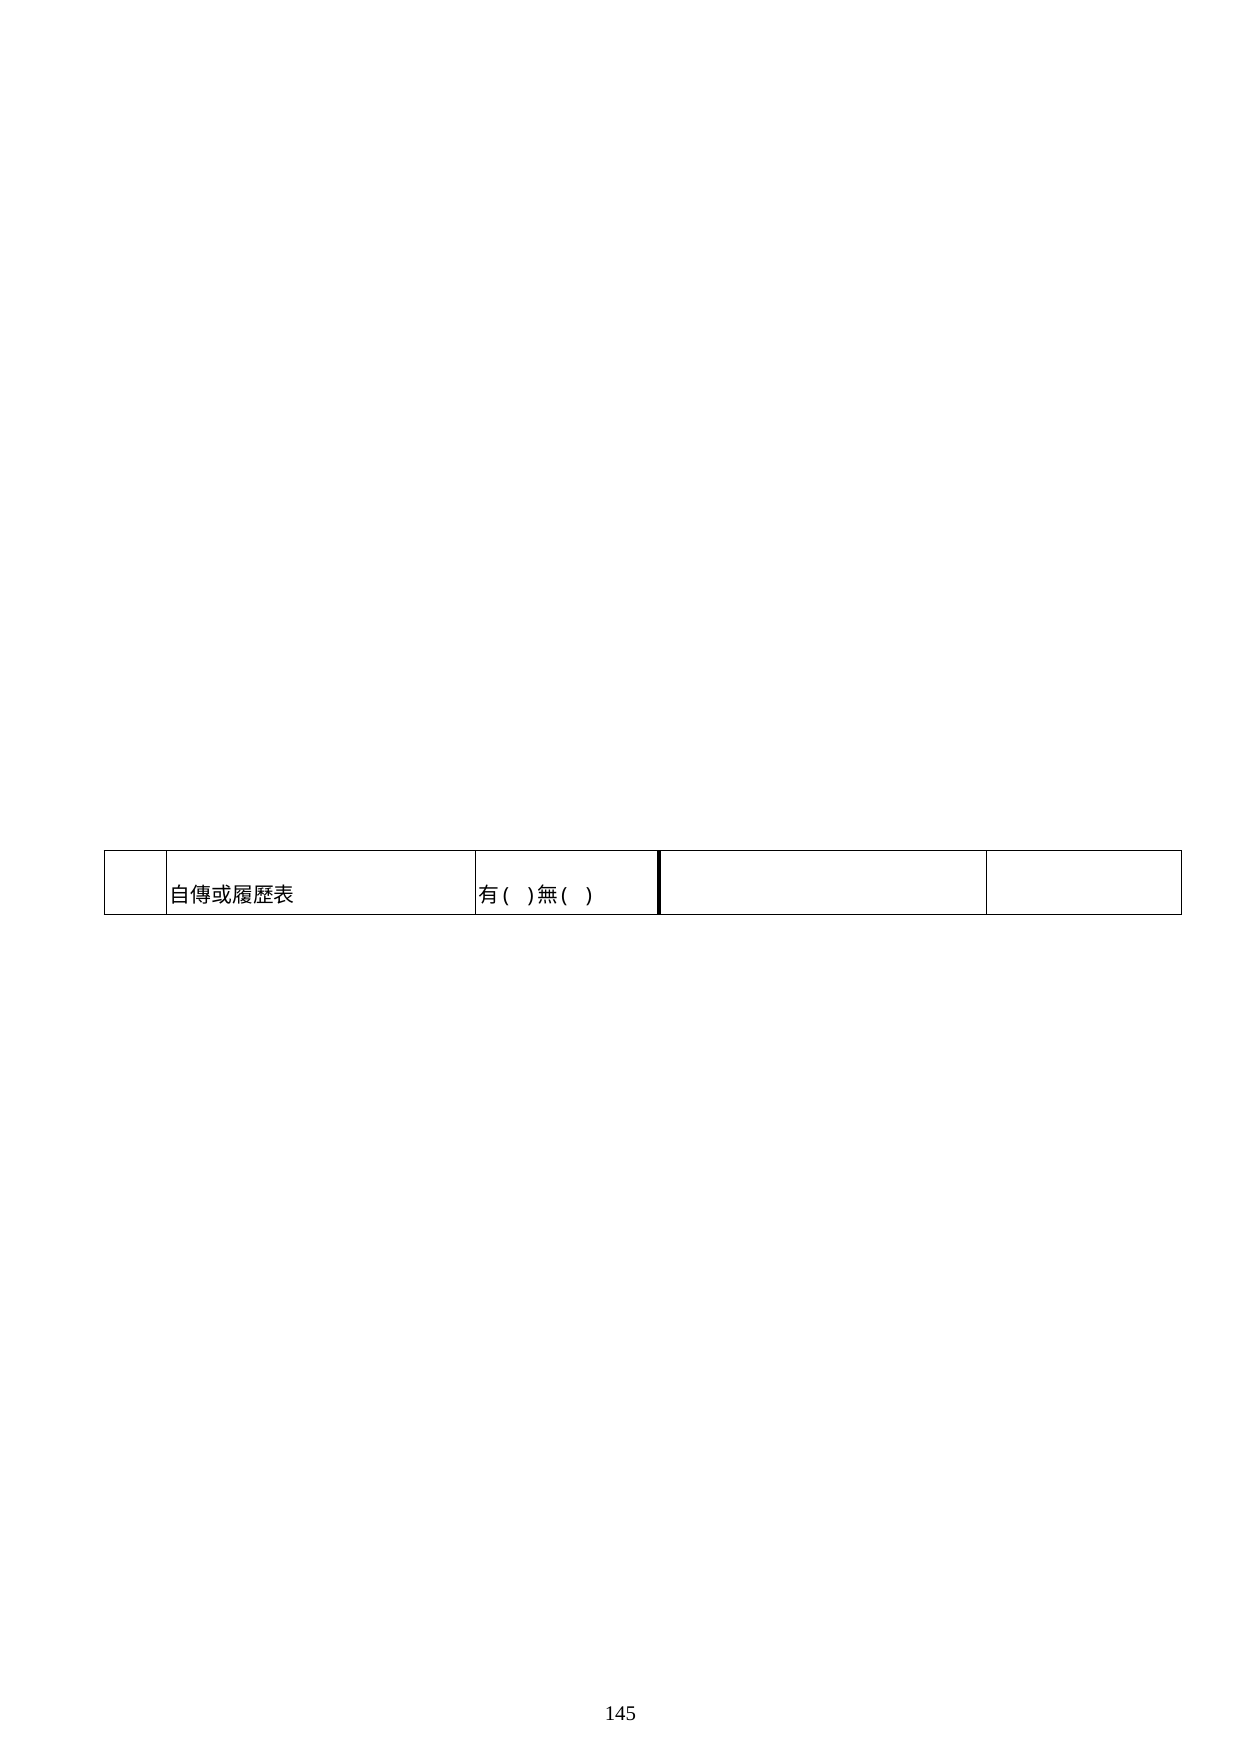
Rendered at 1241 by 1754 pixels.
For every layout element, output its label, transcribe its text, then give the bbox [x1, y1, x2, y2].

table_cell [987, 851, 1155, 914]
table_cell 有( )無( ) [476, 851, 657, 914]
table_cell [1155, 851, 1181, 914]
table_cell 自傳或履歷表 [167, 851, 475, 914]
table_cell [661, 851, 986, 914]
table_header [105, 851, 166, 914]
